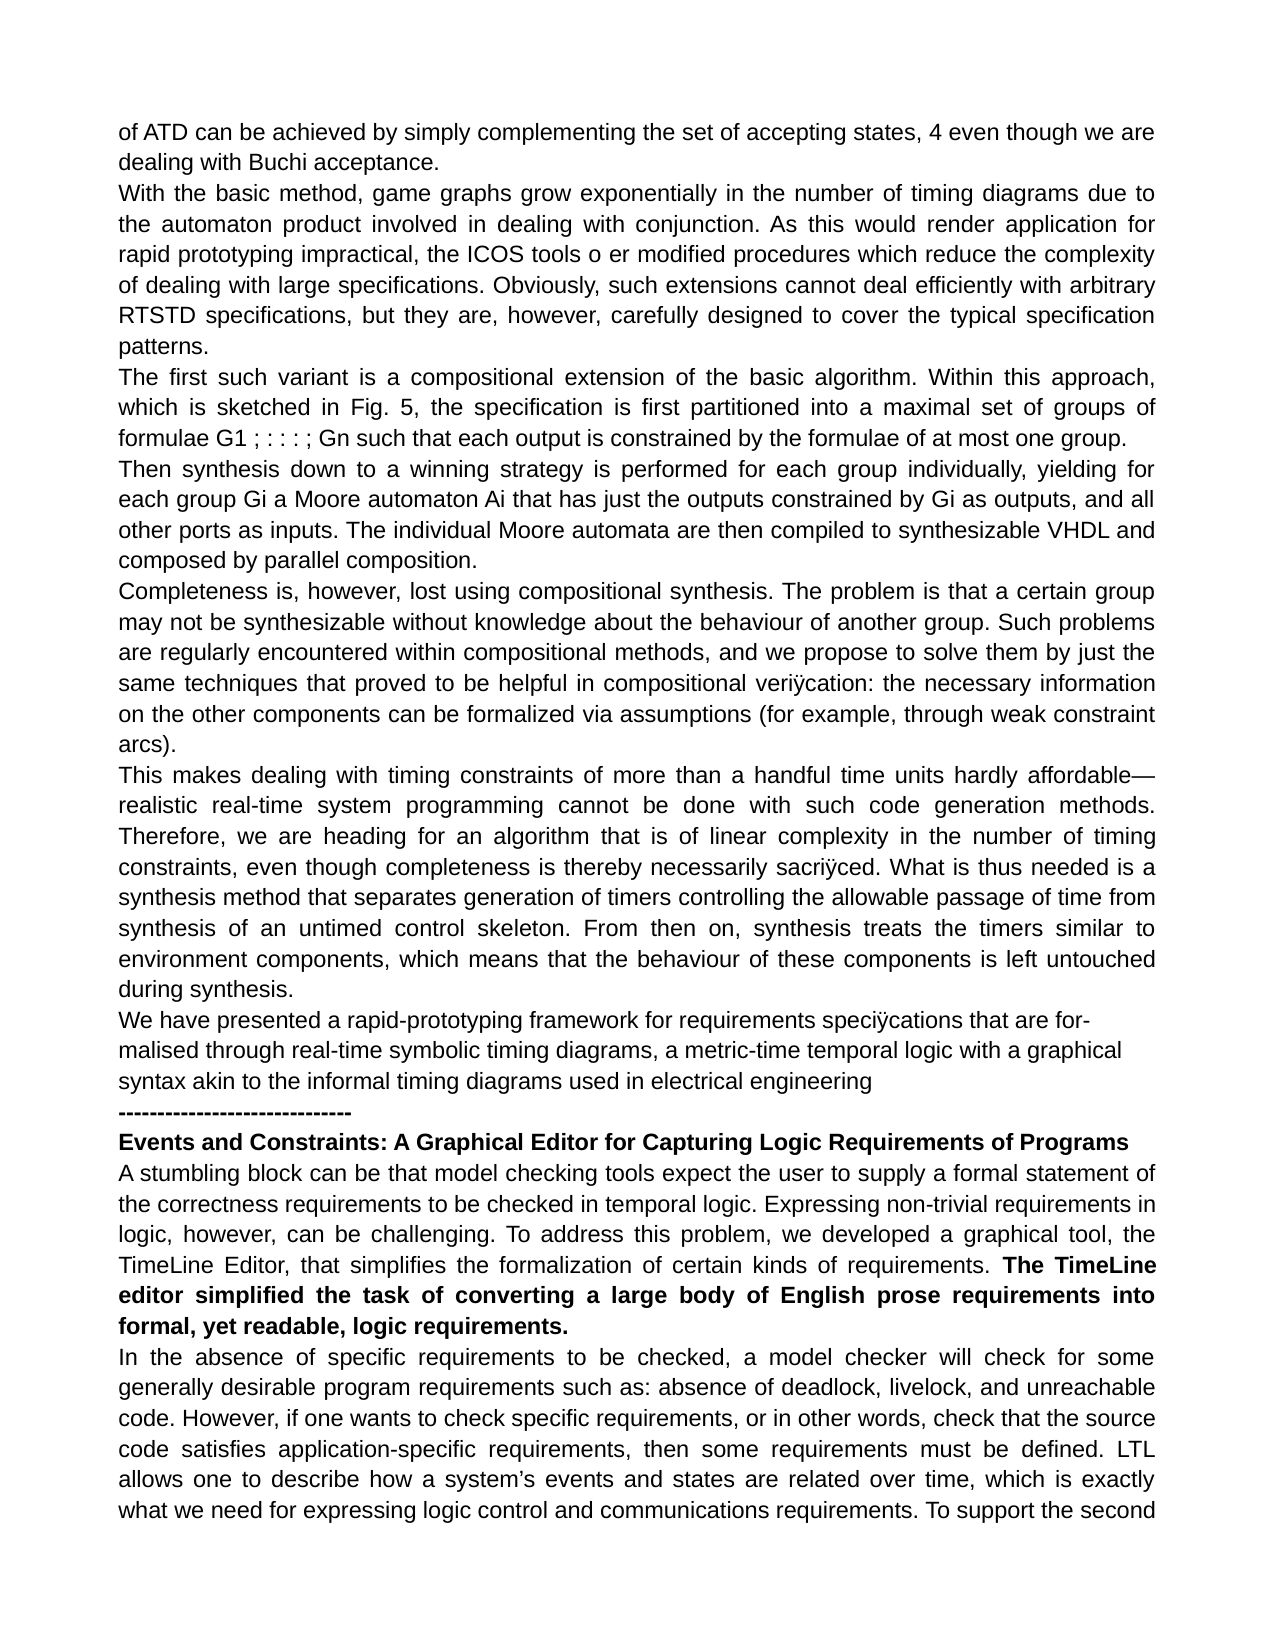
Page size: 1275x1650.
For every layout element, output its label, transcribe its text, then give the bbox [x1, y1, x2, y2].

text of ATD can be achieved by simply complementing the set of accepting states, 4 even though we are dealing with Buchi acceptance. [118, 118, 1157, 176]
text With the basic method, game graphs grow exponentially in the number of timing diagrams due to the automaton product involved in dealing with conjunction. As this would render application for rapid prototyping impractical, the ICOS tools o er modified procedures which reduce the complexity of dealing with large specifications. Obviously, such extensions cannot deal efficiently with arbitrary RTSTD specifications, but they are, however, carefully designed to cover the typical specification patterns. [118, 179, 1157, 359]
text malised through real-time symbolic timing diagrams, a metric-time temporal logic with a graphical [118, 1037, 1157, 1064]
text In the absence of specific requirements to be checked, a model checker will check for some generally desirable program requirements such as: absence of deadlock, livelock, and unreachable code. However, if one wants to check specific requirements, or in other words, check that the source code satisfies application-specific requirements, then some requirements must be defined. LTL allows one to describe how a system’s events and states are related over time, which is exactly what we need for expressing logic control and communications requirements. To support the second [118, 1343, 1157, 1523]
text A stumbling block can be that model checking tools expect the user to supply a formal statement of the correctness requirements to be checked in temporal logic. Expressing non-trivial requirements in logic, however, can be challenging. To address this problem, we developed a graphical tool, the TimeLine Editor, that simplifies the formalization of certain kinds of requirements. The TimeLine editor simplified the task of converting a large body of English prose requirements into formal, yet readable, logic requirements. [118, 1159, 1157, 1339]
text The first such variant is a compositional extension of the basic algorithm. Within this approach, which is sketched in Fig. 5, the specification is first partitioned into a maximal set of groups of formulae G1 ; : : : ; Gn such that each output is constrained by the formulae of at most one group. [118, 363, 1157, 451]
text ------------------------------ [118, 1098, 1157, 1125]
text Then synthesis down to a winning strategy is performed for each group individually, yielding for each group Gi a Moore automaton Ai that has just the outputs constrained by Gi as outputs, and all other ports as inputs. The individual Moore automata are then compiled to synthesizable VHDL and composed by parallel composition. [118, 455, 1157, 574]
text Completeness is, however, lost using compositional synthesis. The problem is that a certain group may not be synthesizable without knowledge about the behaviour of another group. Such problems are regularly encountered within compositional methods, and we propose to solve them by just the same techniques that proved to be helpful in compositional veriÿcation: the necessary information on the other components can be formalized via assumptions (for example, through weak constraint arcs). [118, 577, 1157, 757]
text Events and Constraints: A Graphical Editor for Capturing Logic Requirements of Programs [118, 1129, 1157, 1156]
text This makes dealing with timing constraints of more than a handful time units hardly affordable—realistic real-time system programming cannot be done with such code generation methods. Therefore, we are heading for an algorithm that is of linear complexity in the number of timing constraints, even though completeness is thereby necessarily sacriÿced. What is thus needed is a synthesis method that separates generation of timers controlling the allowable passage of time from synthesis of an untimed control skeleton. From then on, synthesis treats the timers similar to environment components, which means that the behaviour of these components is left untouched during synthesis. [118, 761, 1157, 1002]
text We have presented a rapid-prototyping framework for requirements speciÿcations that are for- [118, 1006, 1157, 1033]
text syntax akin to the informal timing diagrams used in electrical engineering [118, 1067, 1157, 1094]
